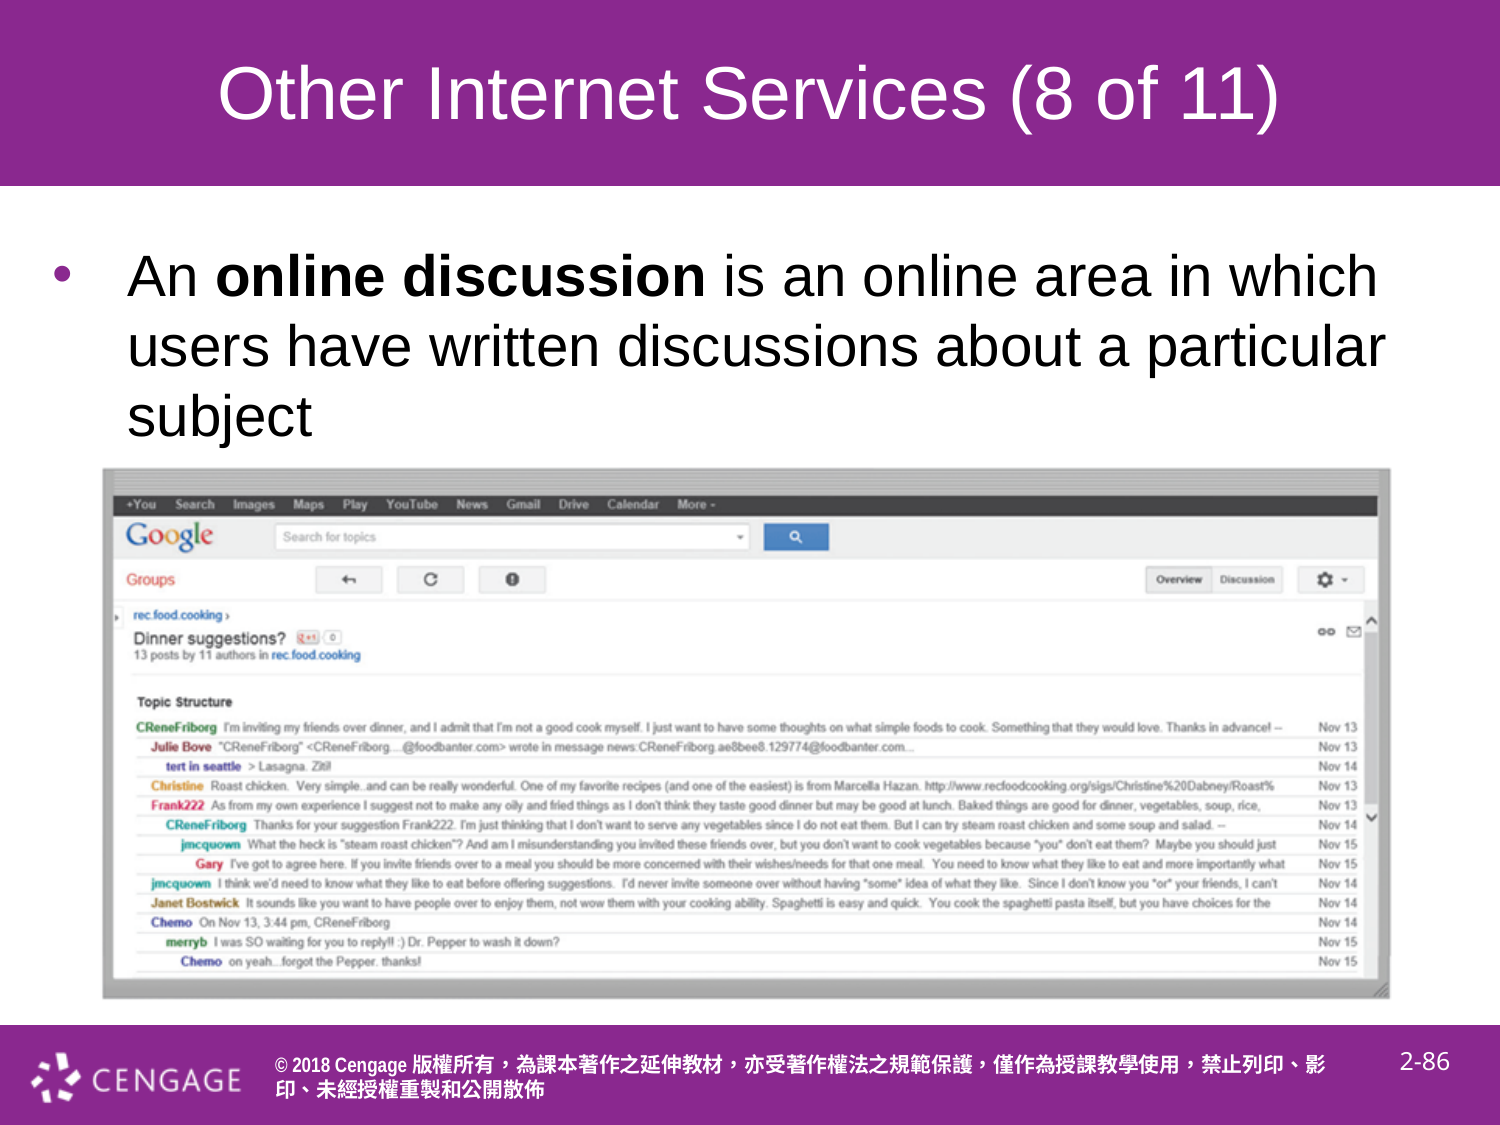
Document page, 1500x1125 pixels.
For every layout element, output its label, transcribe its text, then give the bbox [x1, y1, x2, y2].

picture [99, 461, 1401, 1015]
list An online discussion is an online area in which users have written discussions about a particular subject [37, 230, 1475, 488]
picture [21, 1043, 246, 1111]
title Other Internet Services (8 of 11) [7, 4, 1493, 175]
